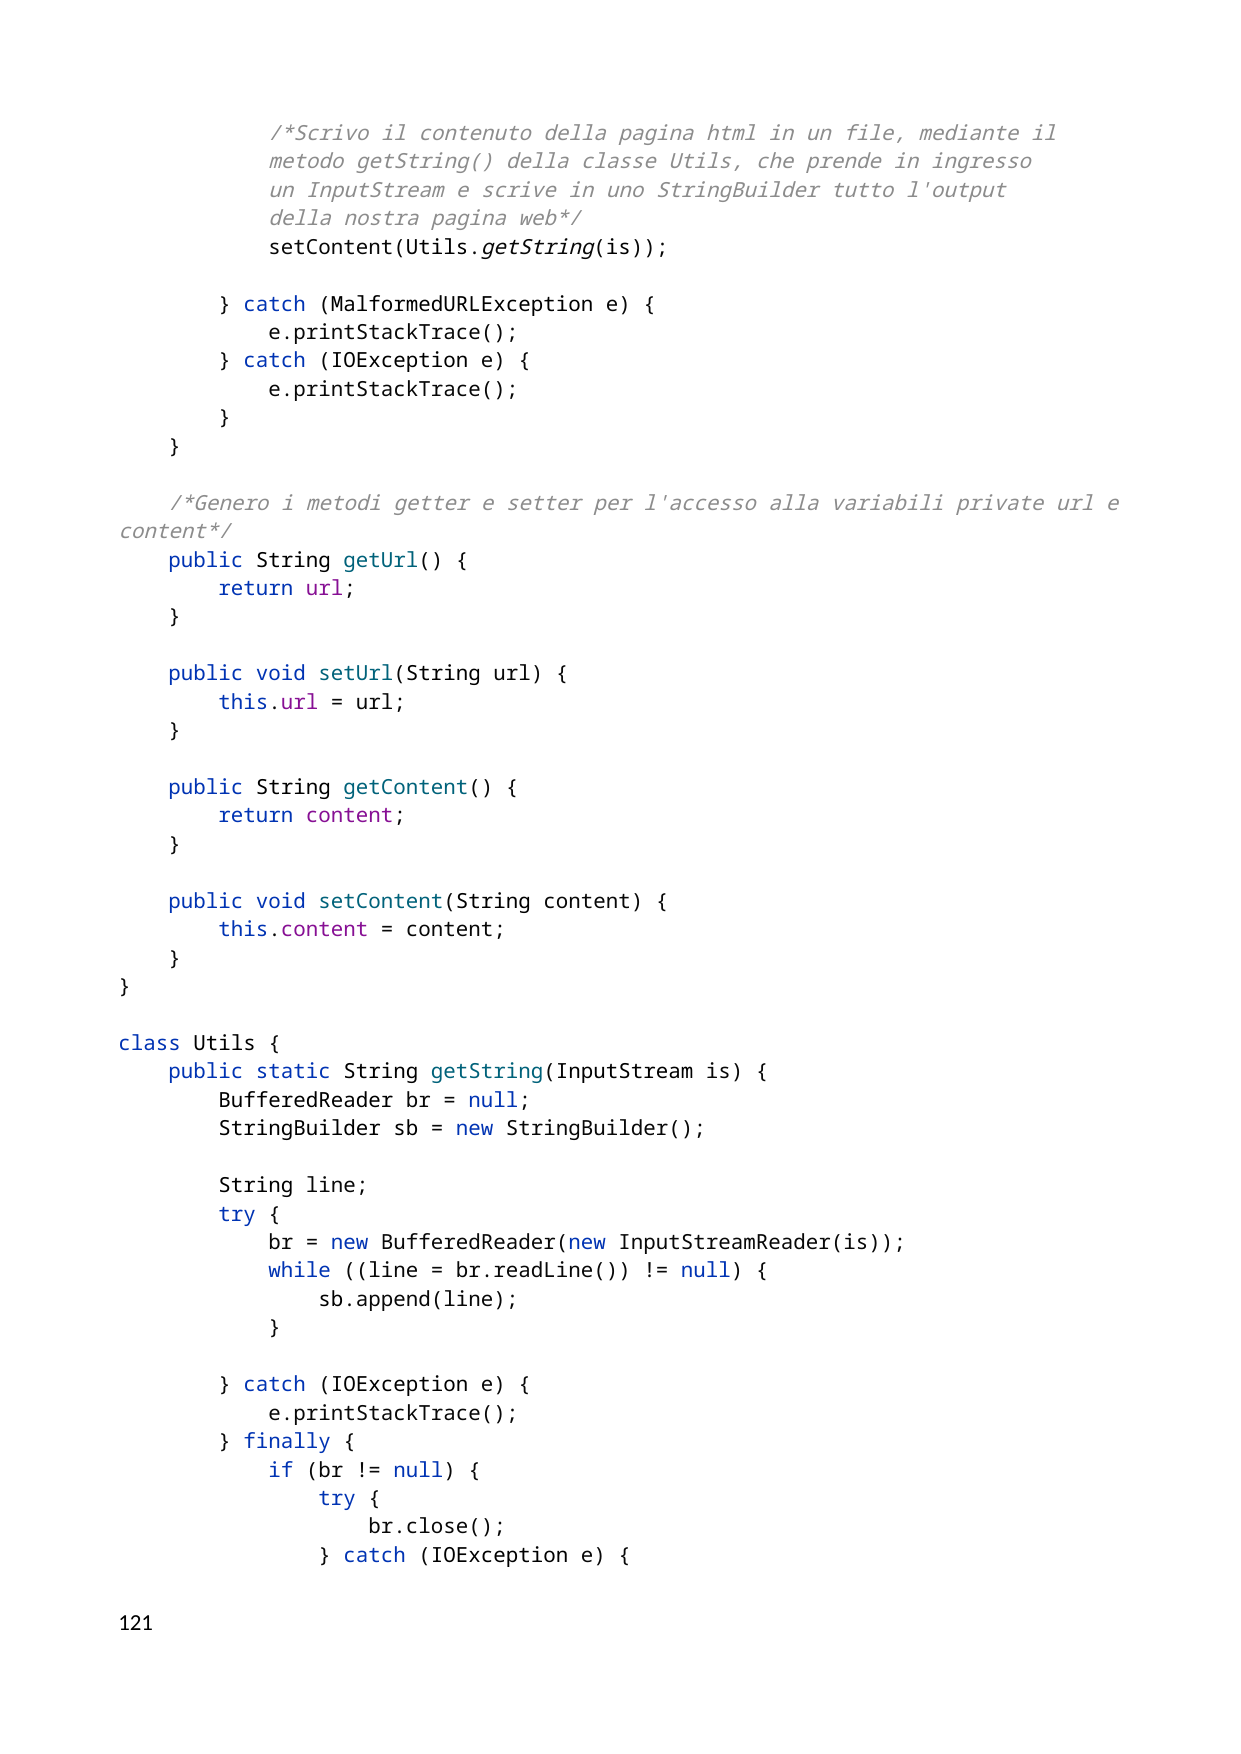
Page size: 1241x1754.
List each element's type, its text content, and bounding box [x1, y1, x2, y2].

text /*Scrivo il contenuto della pagina html in un file, mediante il metodo getString() della classe Utils, che prende in ingresso un InputStream e scrive in uno StringBuilder tutto l'output della nostra pagina web*/ setContent(Utils.getString(is)); } catch (MalformedURLException e) { e.printStackTrace(); } catch (IOException e) { e.printStackTrace(); } } /*Genero i metodi getter e setter per l'accesso alla variabili private url e content*/ public String getUrl() { return url; } public void setUrl(String url) { this.url = url; } public String getContent() { return content; } public void setContent(String content) { this.content = content; } } class Utils { public static String getString(InputStream is) { BufferedReader br = null; StringBuilder sb = new StringBuilder(); String line; try { br = new BufferedReader(new InputStreamReader(is)); while ((line = br.readLine()) != null) { sb.append(line); } } catch (IOException e) { e.printStackTrace(); } finally { if (br != null) { try { br.close(); } catch (IOException e) { [118, 118, 1122, 1568]
